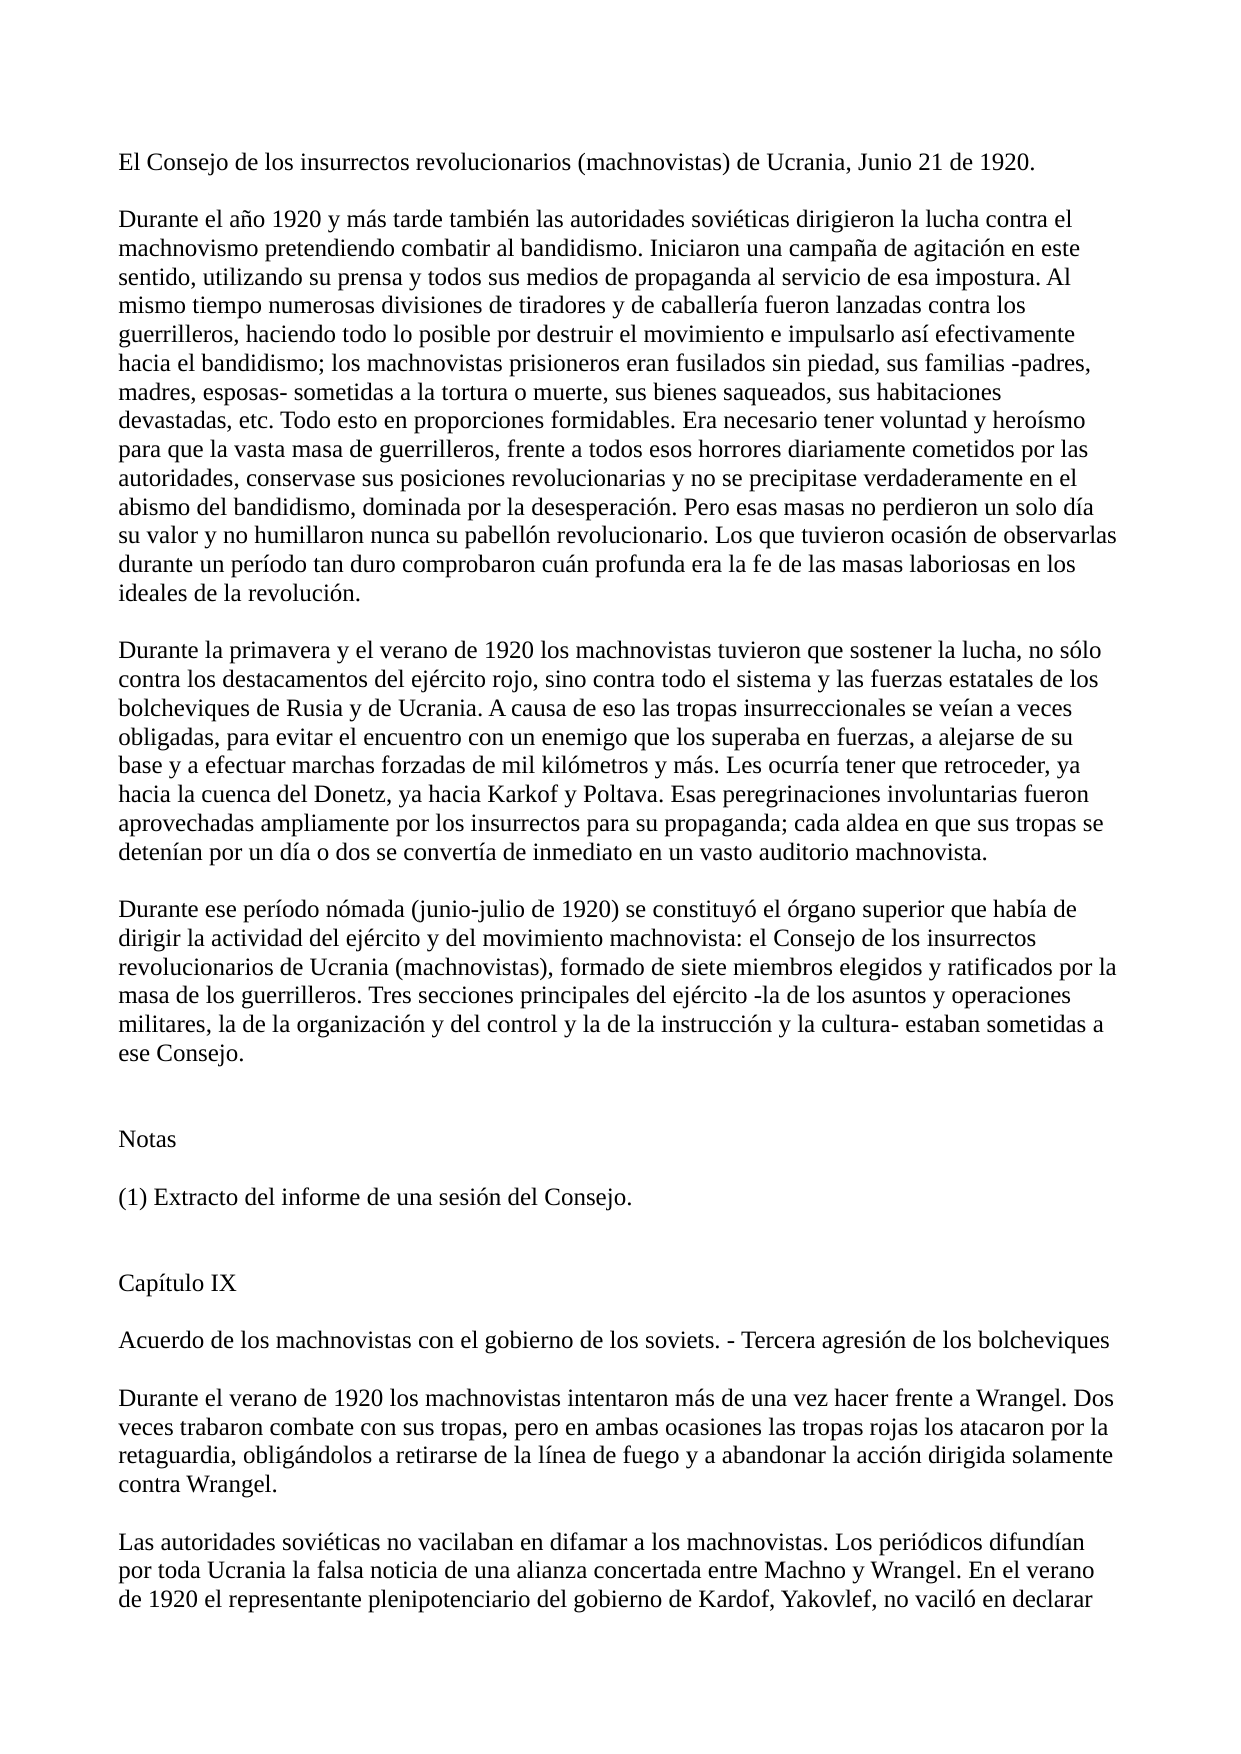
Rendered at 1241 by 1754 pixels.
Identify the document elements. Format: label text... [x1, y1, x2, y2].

text Las autoridades soviéticas no vacilaban en difamar a los machnovistas. Los periódicos difundían por toda Ucrania la falsa noticia de una alianza concertada entre Machno y Wrangel. En el verano de 1920 el representante plenipotenciario del gobierno de Kardof, Yakovlef, no vaciló en declarar [118, 1527, 1122, 1613]
text Durante el verano de 1920 los machnovistas intentaron más de una vez hacer frente a Wrangel. Dos veces trabaron combate con sus tropas, pero en ambas ocasiones las tropas rojas los atacaron por la retaguardia, obligándolos a retirarse de la línea de fuego y a abandonar la acción dirigida solamente contra Wrangel. [118, 1383, 1122, 1498]
text Acuerdo de los machnovistas con el gobierno de los soviets. - Tercera agresión de los bolcheviques [118, 1326, 1122, 1354]
text Durante ese período nómada (junio-julio de 1920) se constituyó el órgano superior que había de dirigir la actividad del ejército y del movimiento machnovista: el Consejo de los insurrectos revolucionarios de Ucrania (machnovistas), formado de siete miembros elegidos y ratificados por la masa de los guerrilleros. Tres secciones principales del ejército -la de los asuntos y operaciones militares, la de la organización y del control y la de la instrucción y la cultura- estaban sometidas a ese Consejo. [118, 894, 1122, 1067]
text El Consejo de los insurrectos revolucionarios (machnovistas) de Ucrania, Junio 21 de 1920. [118, 147, 1122, 176]
text Capítulo IX [118, 1268, 1122, 1297]
text Durante la primavera y el verano de 1920 los machnovistas tuvieron que sostener la lucha, no sólo contra los destacamentos del ejército rojo, sino contra todo el sistema y las fuerzas estatales de los bolcheviques de Rusia y de Ucrania. A causa de eso las tropas insurreccionales se veían a veces obligadas, para evitar el encuentro con un enemigo que los superaba en fuerzas, a alejarse de su base y a efectuar marchas forzadas de mil kilómetros y más. Les ocurría tener que retroceder, ya hacia la cuenca del Donetz, ya hacia Karkof y Poltava. Esas peregrinaciones involuntarias fueron aprovechadas ampliamente por los insurrectos para su propaganda; cada aldea en que sus tropas se detenían por un día o dos se convertía de inmediato en un vasto auditorio machnovista. [118, 636, 1122, 866]
text Durante el año 1920 y más tarde también las autoridades soviéticas dirigieron la lucha contra el machnovismo pretendiendo combatir al bandidismo. Iniciaron una campaña de agitación en este sentido, utilizando su prensa y todos sus medios de propaganda al servicio de esa impostura. Al mismo tiempo numerosas divisiones de tiradores y de caballería fueron lanzadas contra los guerrilleros, haciendo todo lo posible por destruir el movimiento e impulsarlo así efectivamente hacia el bandidismo; los machnovistas prisioneros eran fusilados sin piedad, sus familias -padres, madres, esposas- sometidas a la tortura o muerte, sus bienes saqueados, sus habitaciones devastadas, etc. Todo esto en proporciones formidables. Era necesario tener voluntad y heroísmo para que la vasta masa de guerrilleros, frente a todos esos horrores diariamente cometidos por las autoridades, conservase sus posiciones revolucionarias y no se precipitase verdaderamente en el abismo del bandidismo, dominada por la desesperación. Pero esas masas no perdieron un solo día su valor y no humillaron nunca su pabellón revolucionario. Los que tuvieron ocasión de observarlas durante un período tan duro comprobaron cuán profunda era la fe de las masas laboriosas en los ideales de la revolución. [118, 204, 1122, 607]
text (1) Extracto del informe de una sesión del Consejo. [118, 1182, 1122, 1211]
text Notas [118, 1124, 1122, 1153]
